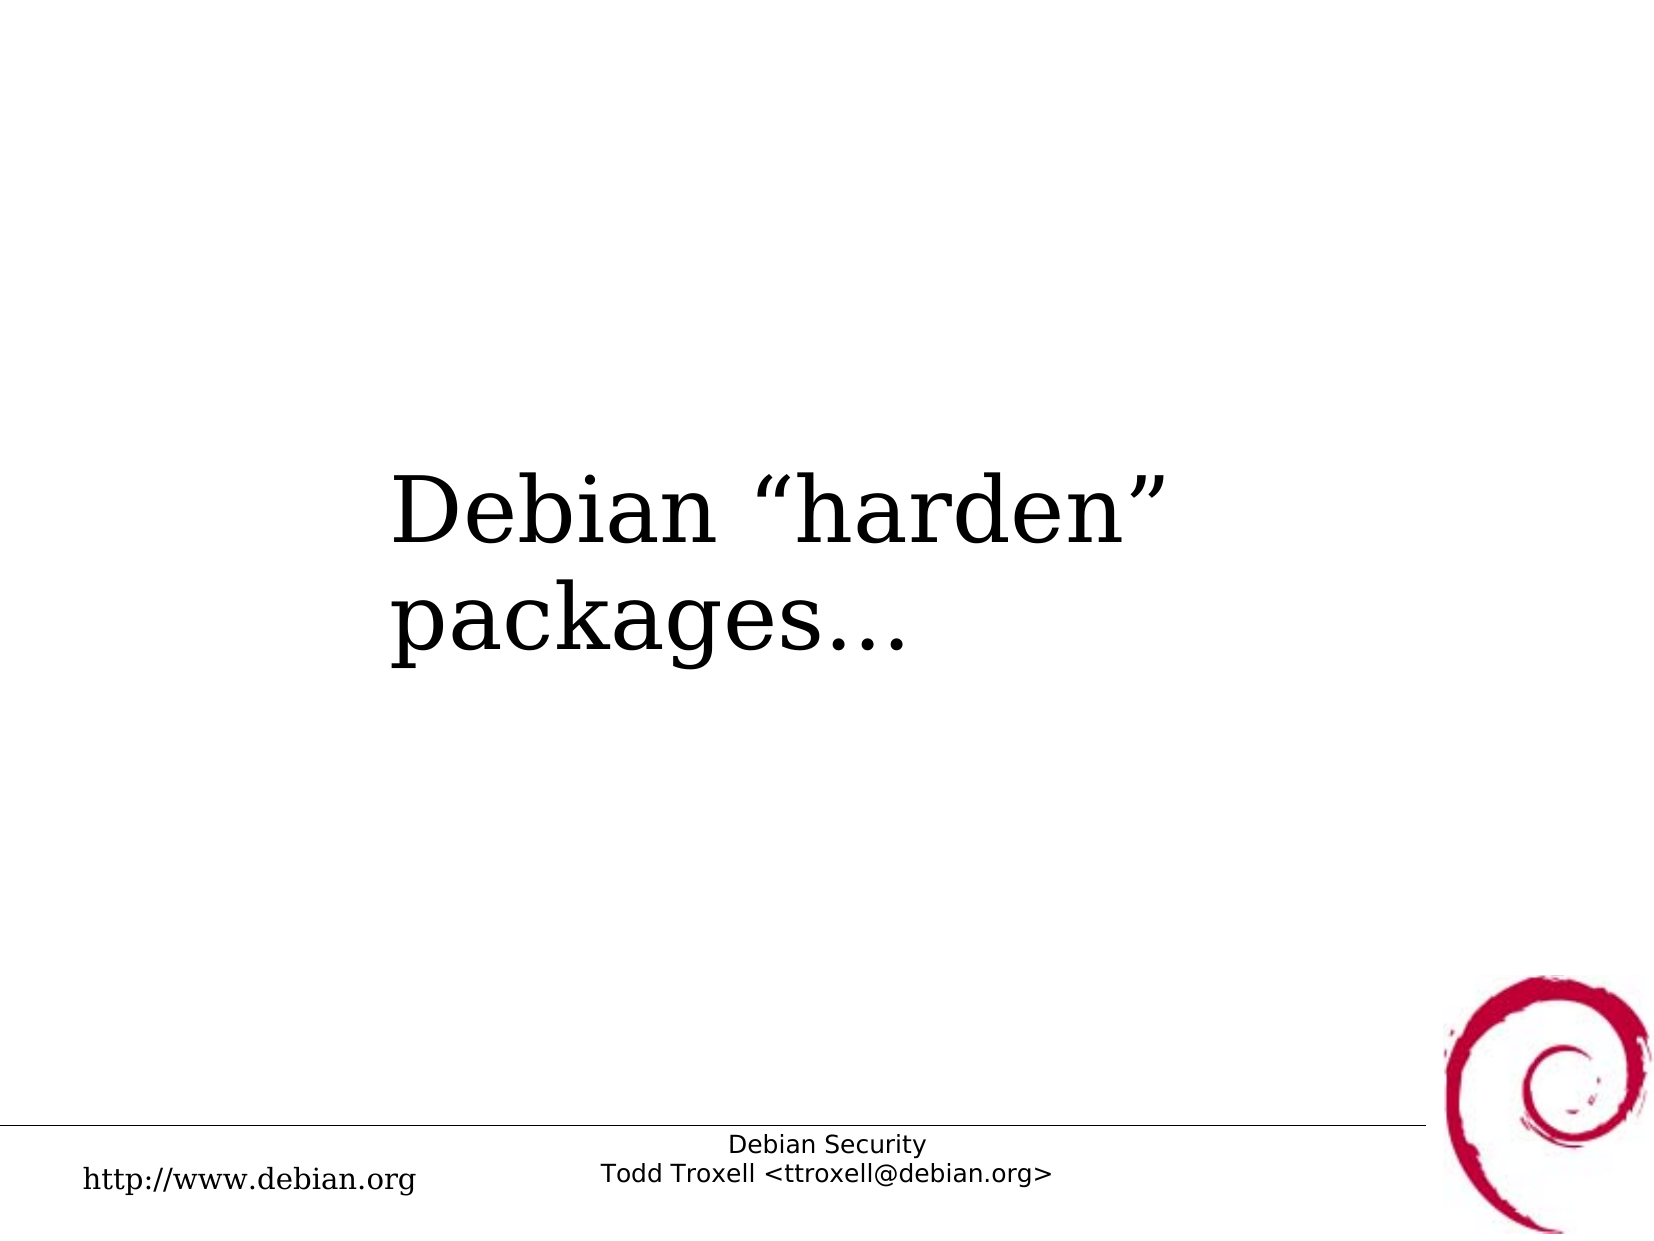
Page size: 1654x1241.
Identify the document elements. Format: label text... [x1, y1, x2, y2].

text_box Debian “harden” packages... [375, 450, 1276, 826]
picture [1443, 975, 1654, 1234]
